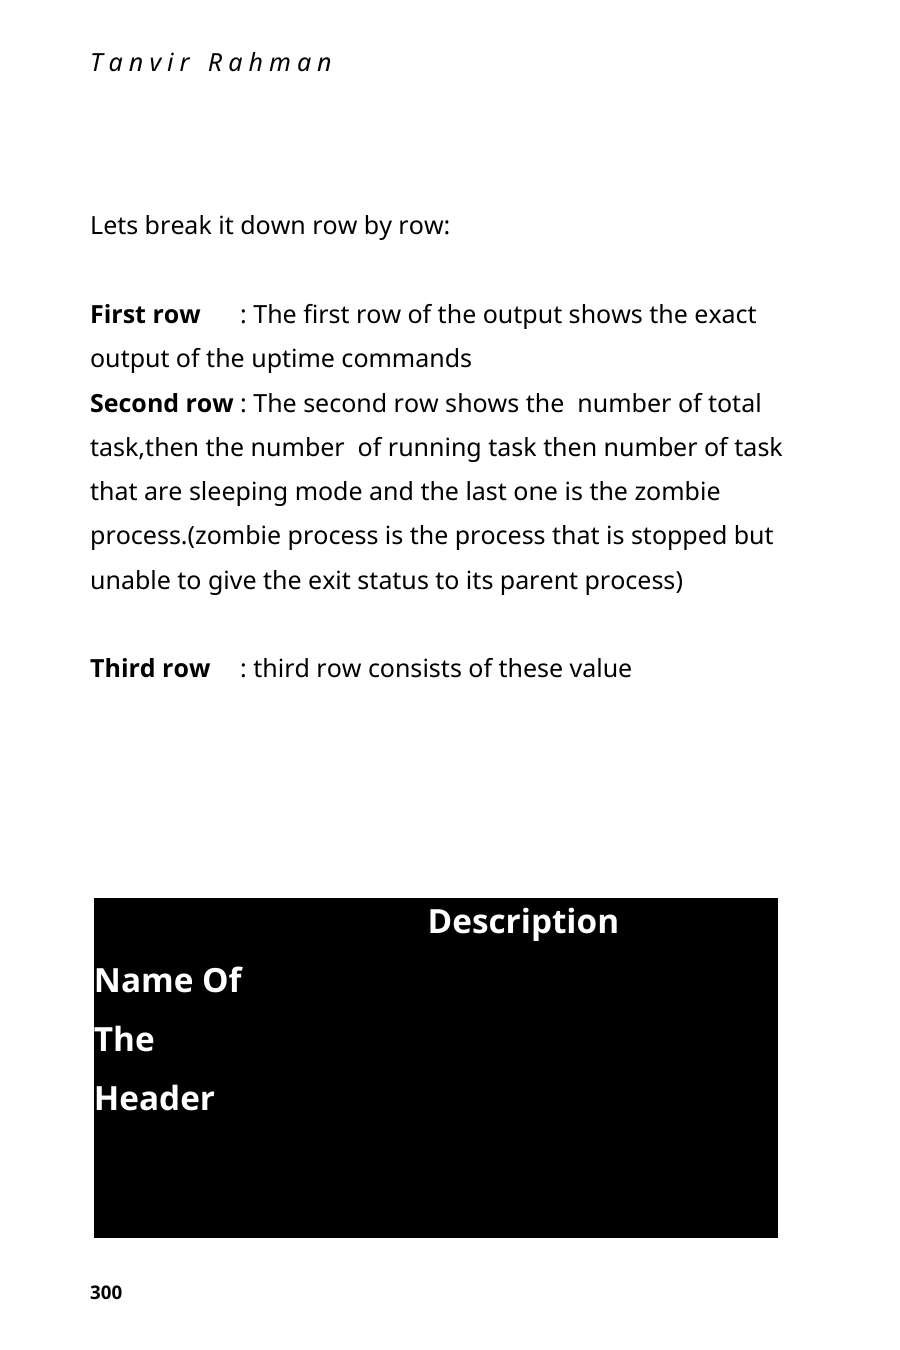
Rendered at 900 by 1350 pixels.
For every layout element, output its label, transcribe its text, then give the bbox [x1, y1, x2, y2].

table_header Name Of The Header [94, 898, 272, 1238]
text First row : The first row of the output shows the exact output of the uptime commands [90, 297, 810, 375]
text Lets break it down row by row: [90, 208, 810, 242]
text Third row : third row consists of these value [90, 651, 810, 685]
table_header Description [272, 898, 778, 1238]
text Second row : The second row shows the number of total task,then the number of running task then number of task that are sleeping mode and the last one is the zombie process.(zombie process is the process that is stopped but unable to give the exit status to its parent process) [90, 385, 810, 596]
